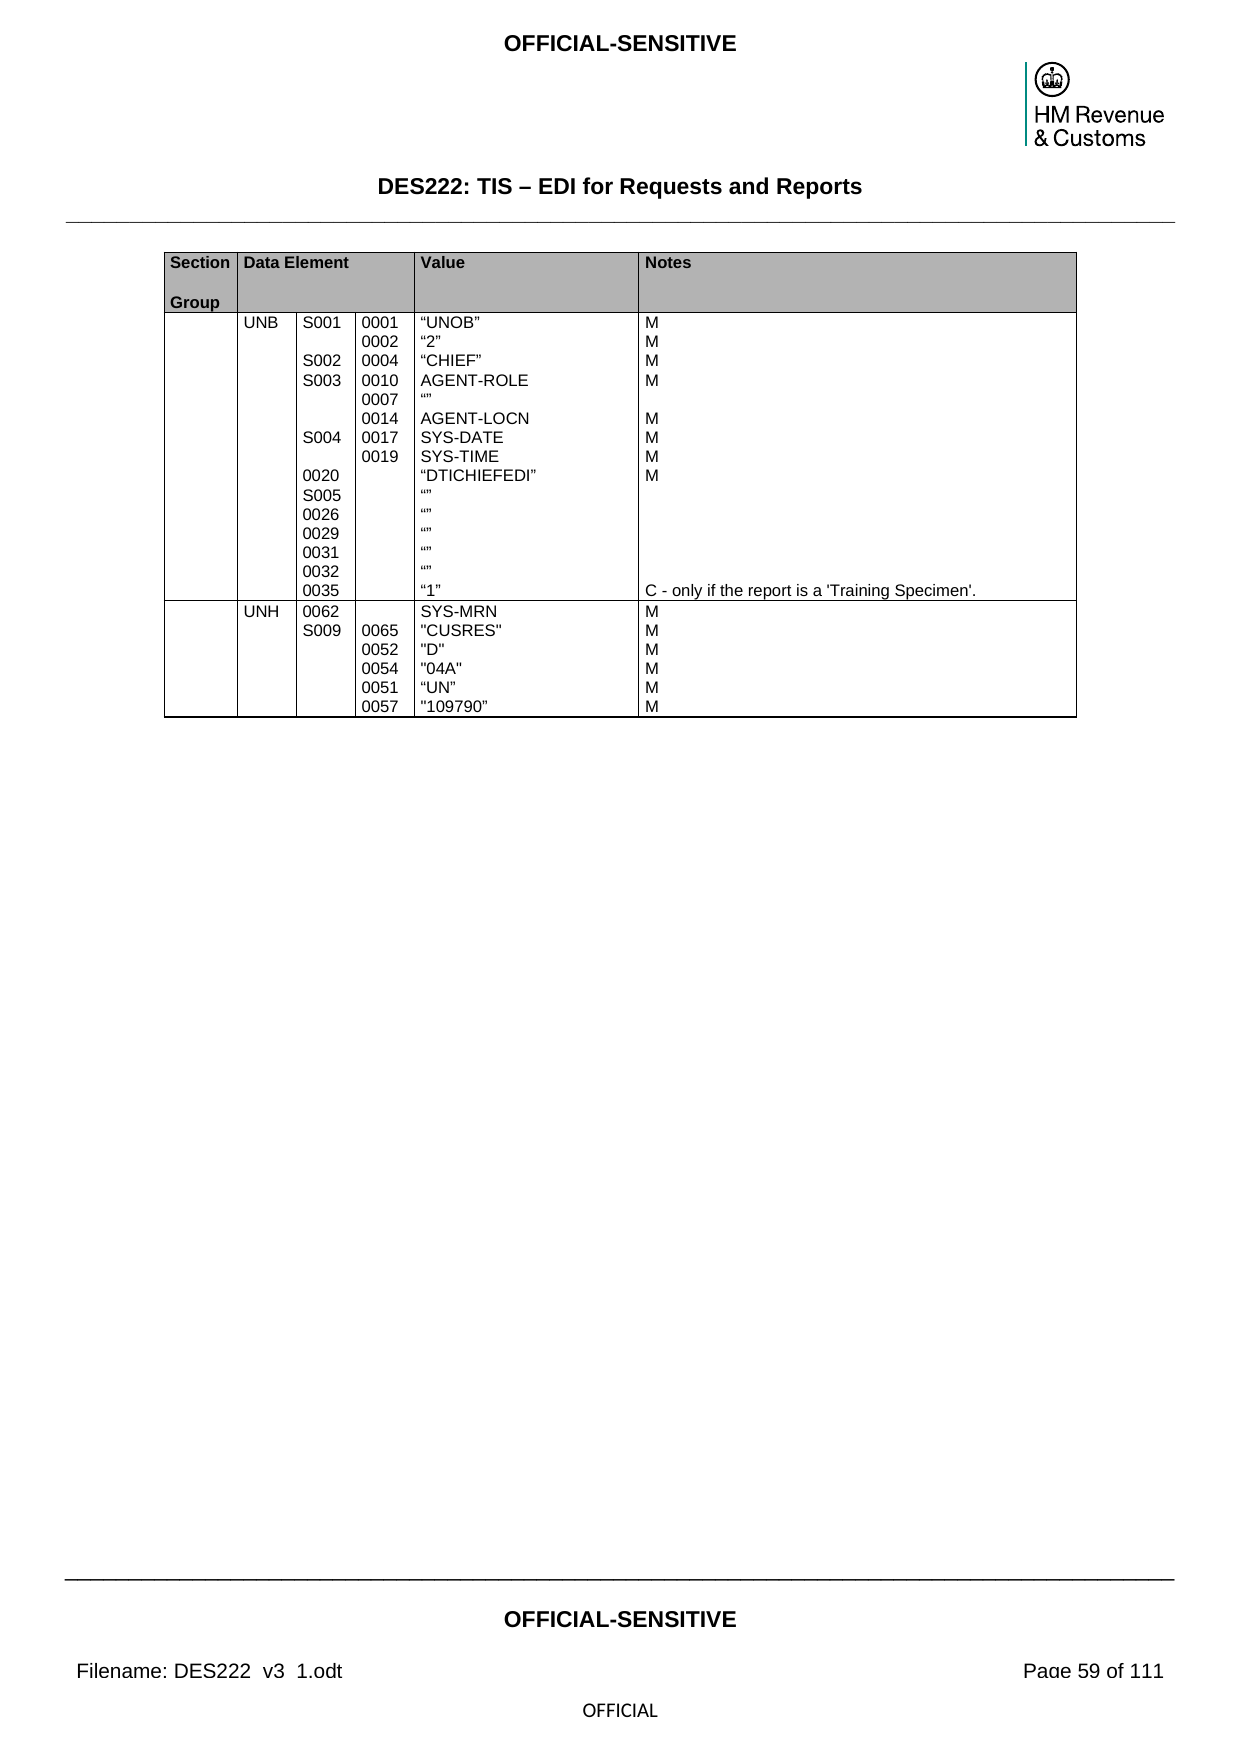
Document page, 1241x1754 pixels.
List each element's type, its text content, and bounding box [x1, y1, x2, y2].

table_cell [165, 313, 237, 600]
table_header Value [415, 253, 638, 312]
table_header Data Element [238, 253, 414, 312]
table_cell 0062 S009 [297, 601, 355, 716]
table_header Notes [639, 253, 1076, 312]
table_cell 0065 0052 0054 0051 0057 [356, 601, 414, 716]
table_cell S001 S002 S003 S004 0020 S005 0026 0029 0031 0032 0035 [297, 313, 355, 600]
table_cell [165, 601, 237, 716]
table_cell “UNOB” “2” “CHIEF” AGENT-ROLE “” AGENT-LOCN SYS-DATE SYS-TIME “DTICHIEFEDI” “” “” “” “” “” “1” [415, 313, 638, 600]
table_cell M M M M M M M M C - only if the report is a 'Training Specimen'. [639, 313, 1076, 600]
table_cell SYS-MRN "CUSRES" "D" "04A" “UN” "109790” [415, 601, 638, 716]
table_cell UNH [238, 601, 296, 716]
table_cell 0001 0002 0004 0010 0007 0014 0017 0019 [356, 313, 414, 600]
table_cell M M M M M M [639, 601, 1076, 716]
table_cell UNB [238, 313, 296, 600]
table_header Section Group [165, 253, 237, 312]
